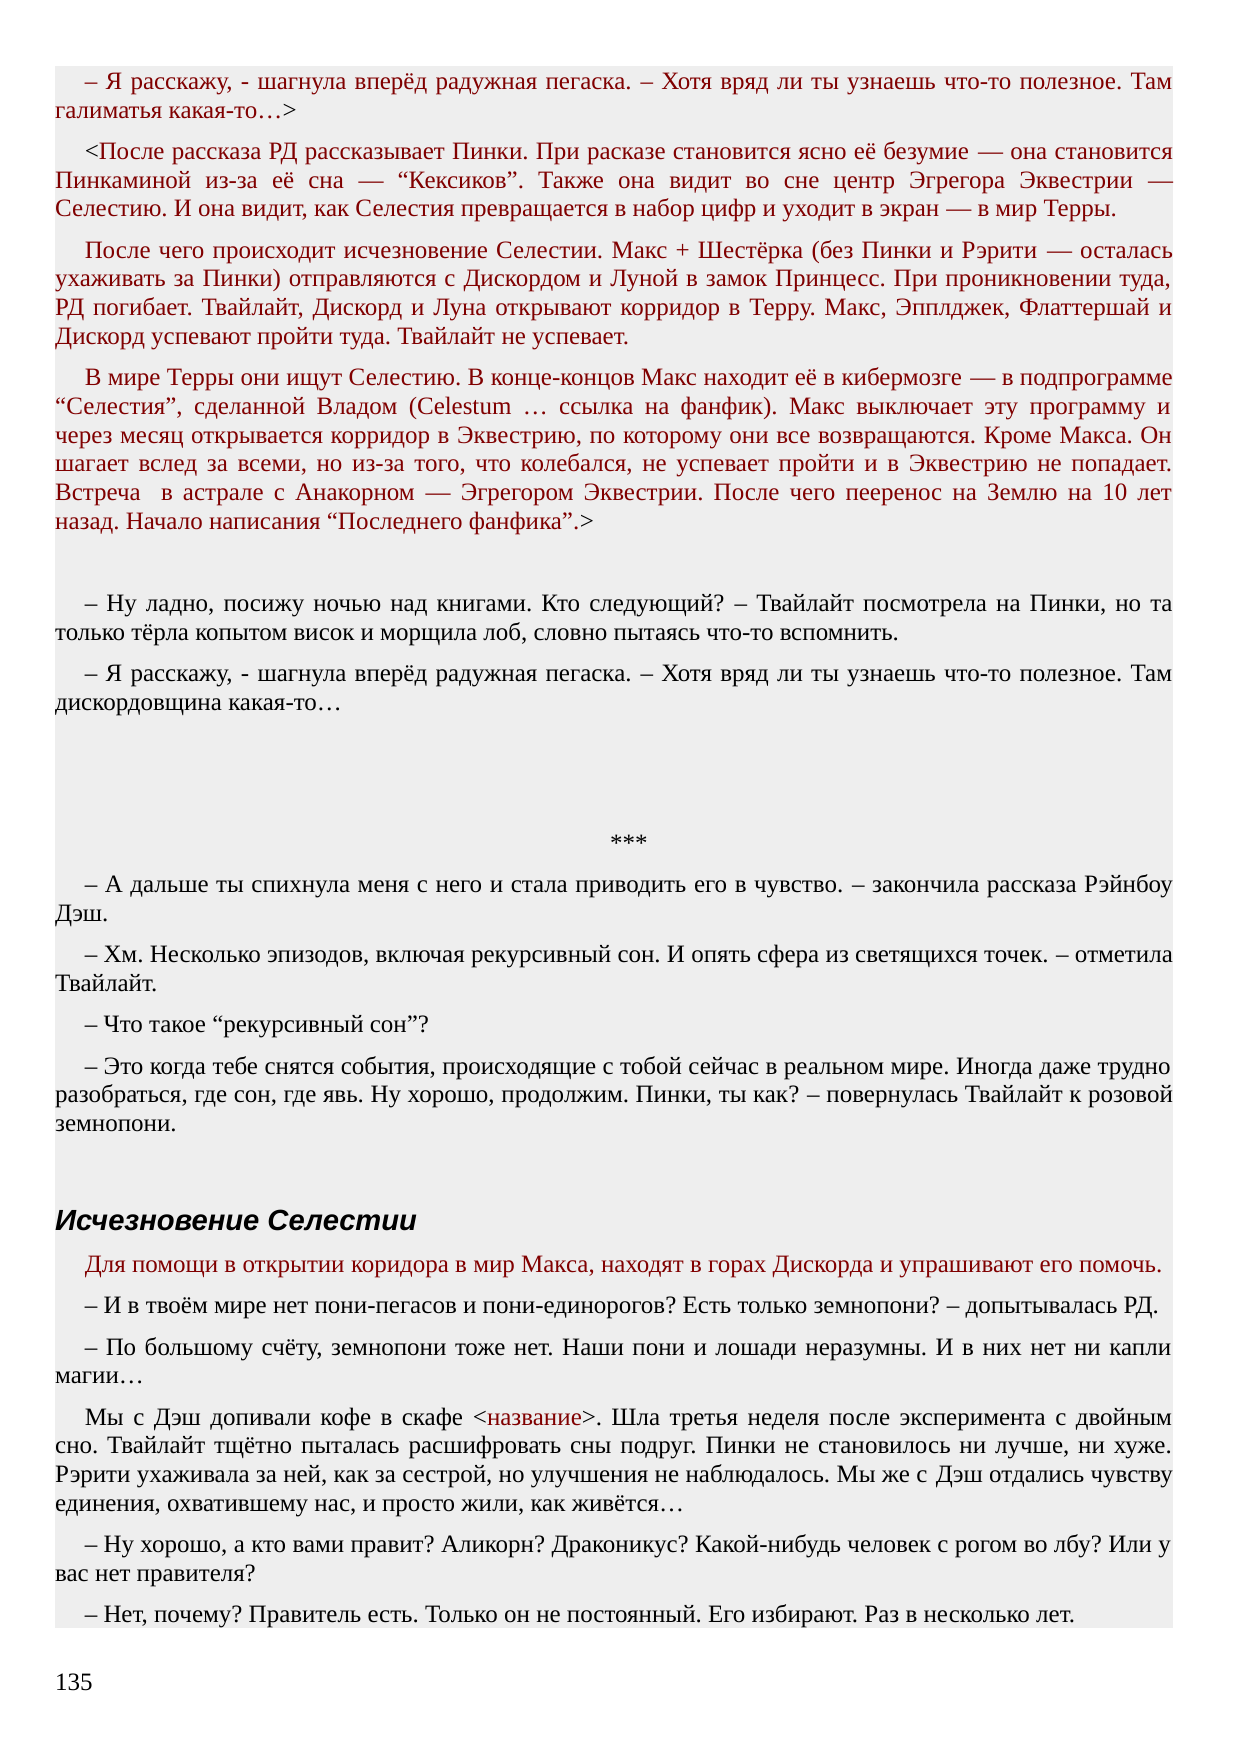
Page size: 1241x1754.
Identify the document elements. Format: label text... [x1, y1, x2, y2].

text В мире Терры они ищут Селестию. В конце-концов Макс находит её в кибермозге — в подпрограмме “Селестия”, сделанной Владом (Celestum … ссылка на фанфик). Макс выключает эту программу и через месяц открывается корридор в Эквестрию, по которому они все возвращаются. Кроме Макса. Он шагает вслед за всеми, но из-за того, что колебался, не успевает пройти и в Эквестрию не попадает. Встреча в астрале с Анакорном — Эгрегором Эквестрии. После чего пееренос на Землю на 10 лет назад. Начало написания “Последнего фанфика”.> [55, 362, 1173, 535]
text – А дальше ты спихнула меня с него и стала приводить его в чувство. – закончила рассказа Рэйнбоу Дэш. [55, 869, 1173, 927]
text Мы с Дэш допивали кофе в cкафе <название>. Шла третья неделя после эксперимента с двойным сно. Твайлайт тщётно пыталась расшифровать сны подруг. Пинки не становилось ни лучше, ни хуже. Рэрити ухаживала за ней, как за сестрой, но улучшения не наблюдалось. Мы же с Дэш отдались чувству единения, охватившему нас, и просто жили, как живётся… [55, 1402, 1173, 1517]
subtitle Исчезновение Селестии [55, 1203, 1173, 1237]
text <После рассказа РД рассказывает Пинки. При расказе становится ясно её безумие — она становится Пинкаминой из-за её сна — “Кексиков”. Также она видит во сне центр Эгрегора Эквестрии — Селестию. И она видит, как Селестия превращается в набор цифр и уходит в экран — в мир Терры. [55, 136, 1173, 222]
text – Я расскажу, - шагнула вперёд радужная пегаска. – Хотя вряд ли ты узнаешь что-то полезное. Там галиматья какая-то…> [55, 66, 1173, 123]
text – Это когда тебе снятся события, происходящие с тобой сейчас в реальном мире. Иногда даже трудно разобраться, где сон, где явь. Ну хорошо, продолжим. Пинки, ты как? – повернулась Твайлайт к розовой земнопони. [55, 1051, 1173, 1137]
text – Я расскажу, - шагнула вперёд радужная пегаска. – Хотя вряд ли ты узнаешь что-то полезное. Там дискордовщина какая-то… [55, 658, 1173, 716]
text Для помощи в открытии коридора в мир Макса, находят в горах Дискорда и упрашивают его помочь. [55, 1249, 1173, 1278]
text После чего происходит исчезновение Селестии. Макс + Шестёрка (без Пинки и Рэрити — осталась ухаживать за Пинки) отправляются с Дискордом и Луной в замок Принцесс. При проникновении туда, РД погибает. Твайлайт, Дискорд и Луна открывают корридор в Терру. Макс, Эпплджек, Флаттершай и Дискорд успевают пройти туда. Твайлайт не успевает. [55, 235, 1173, 350]
text – По большому счёту, земнопони тоже нет. Наши пони и лошади неразумны. И в них нет ни капли магии… [55, 1332, 1173, 1389]
text – Ну ладно, посижу ночью над книгами. Кто следующий? – Твайлайт посмотрела на Пинки, но та только тёрла копытом висок и морщила лоб, словно пытаясь что-то вспомнить. [55, 588, 1173, 646]
text – Что такое “рекурсивный сон”? [55, 1009, 1173, 1038]
text – Нет, почему? Правитель есть. Только он не постоянный. Его избирают. Раз в несколько лет. [55, 1599, 1173, 1628]
text – И в твоём мире нет пони-пегасов и пони-единорогов? Есть только земнопони? – допытывалась РД. [55, 1291, 1173, 1319]
text – Ну хорошо, а кто вами правит? Аликорн? Драконикус? Какой-нибудь человек с рогом во лбу? Или у вас нет правителя? [55, 1529, 1173, 1587]
text *** [55, 828, 1173, 857]
text – Хм. Несколько эпизодов, включая рекурсивный сон. И опять сфера из светящихся точек. – отметила Твайлайт. [55, 939, 1173, 997]
